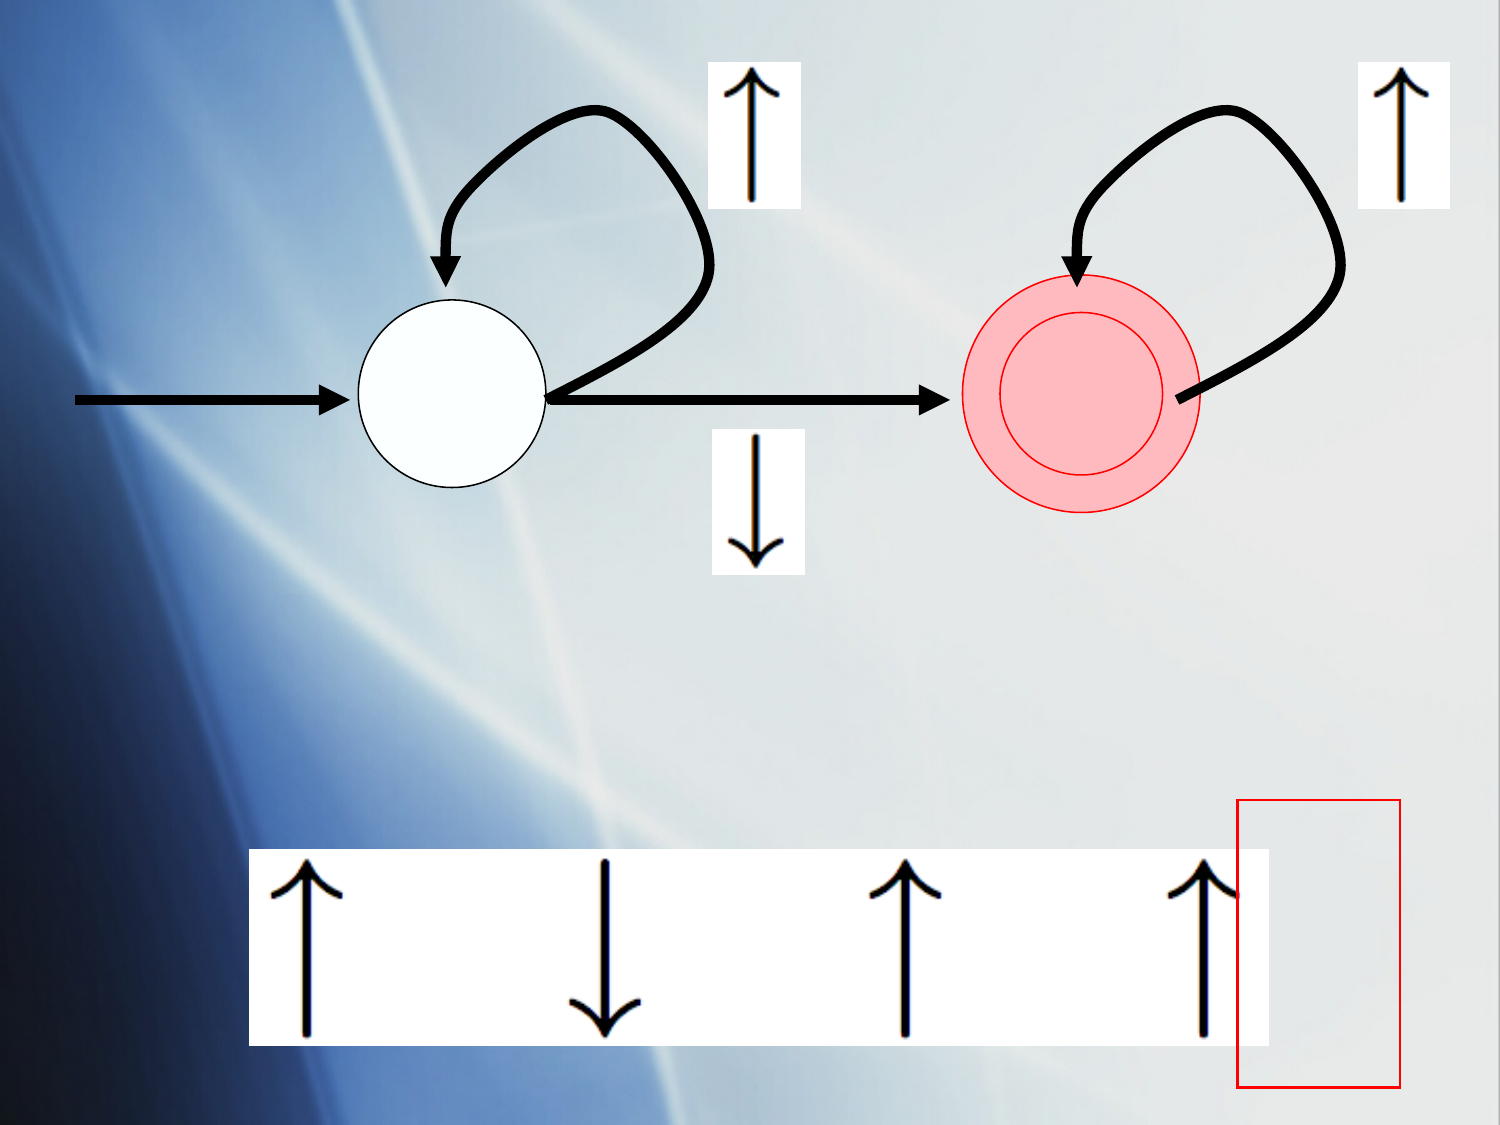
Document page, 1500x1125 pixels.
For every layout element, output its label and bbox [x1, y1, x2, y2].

text_box [358, 299, 546, 488]
picture [0, 0, 1500, 1125]
text_box [962, 275, 1201, 513]
